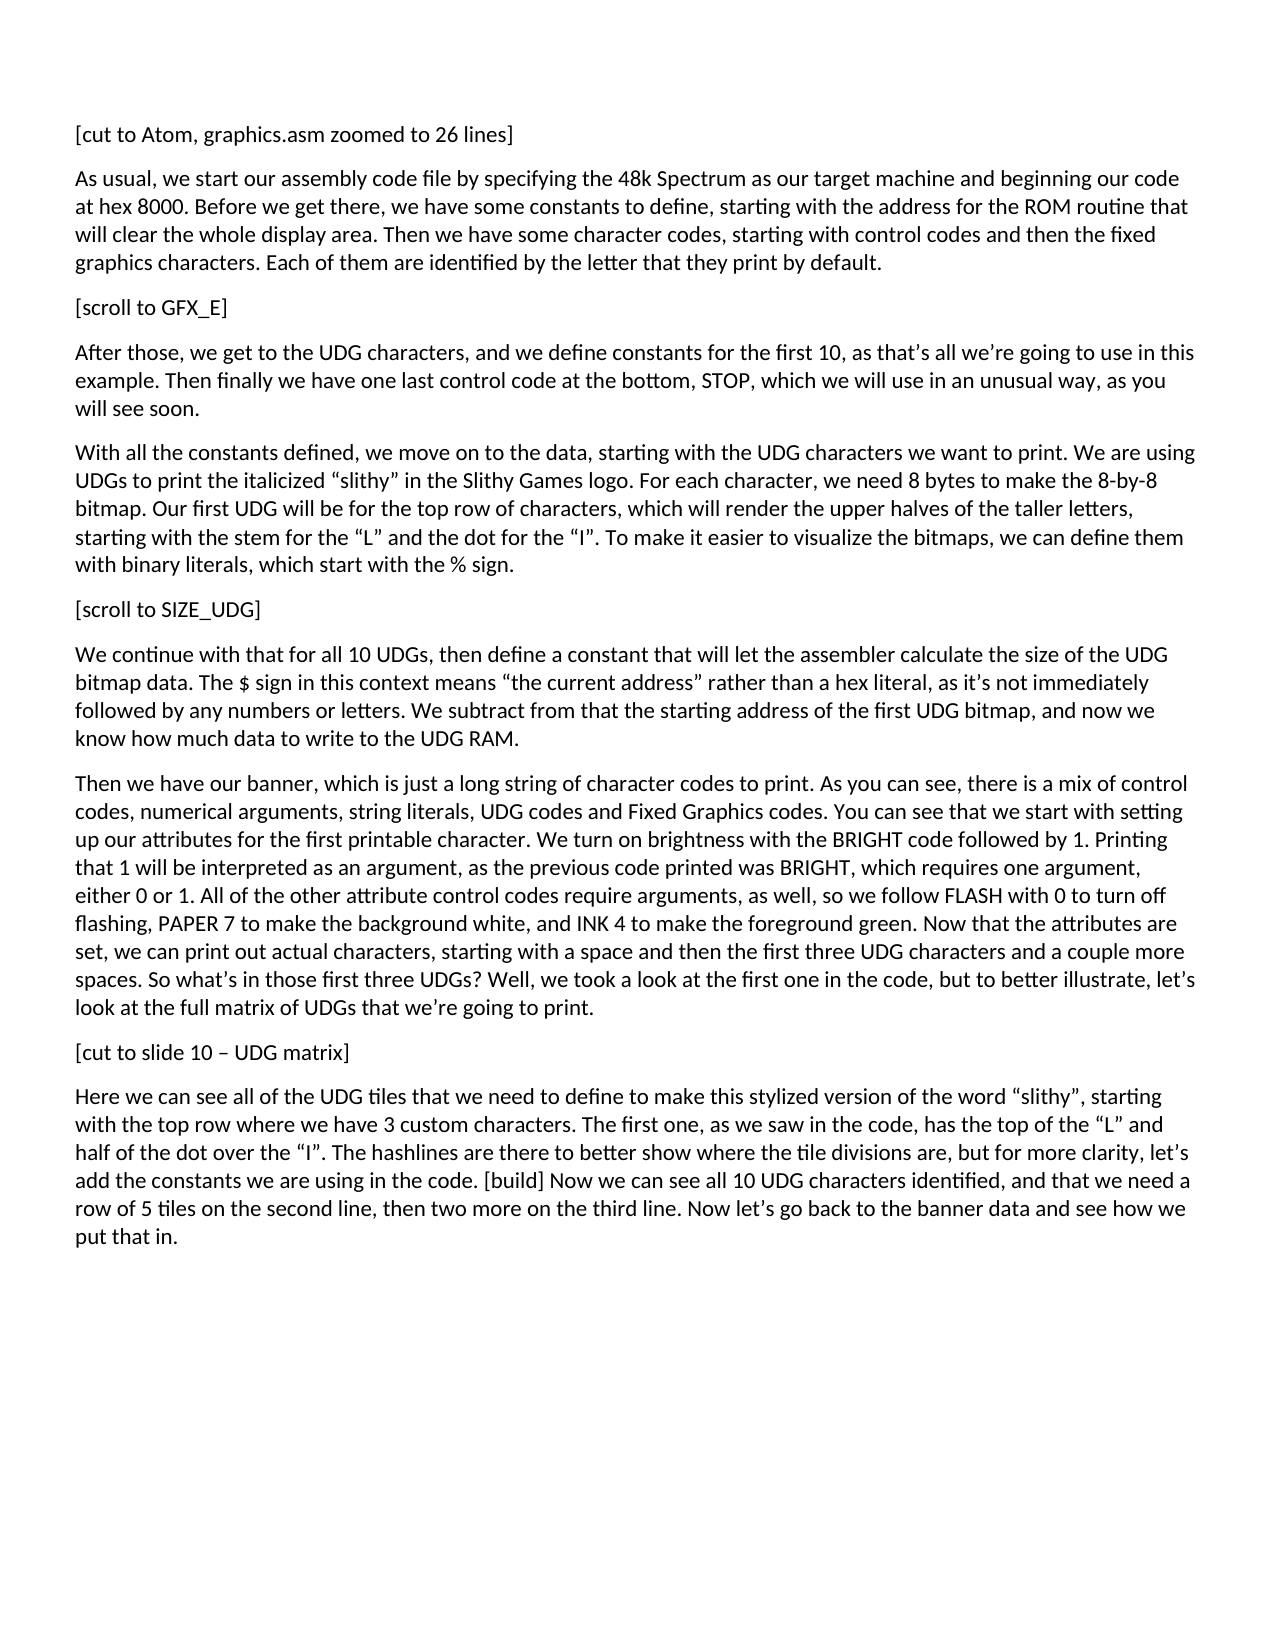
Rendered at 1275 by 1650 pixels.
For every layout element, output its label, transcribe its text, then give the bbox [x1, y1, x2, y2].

text With all the constants defined, we move on to the data, starting with the UDG characters we want to print. We are using UDGs to print the italicized “slithy” in the Slithy Games logo. For each character, we need 8 bytes to make the 8-by-8 bitmap. Our first UDG will be for the top row of characters, which will render the upper halves of the taller letters, starting with the stem for the “L” and the dot for the “I”. To make it easier to visualize the bitmaps, we can define them with binary literals, which start with the % sign. [75, 438, 1200, 579]
text [cut to slide 10 – UDG matrix] [75, 1038, 1200, 1066]
text [scroll to GFX_E] [75, 293, 1200, 321]
text [cut to Atom, graphics.asm zoomed to 26 lines] [75, 120, 1200, 148]
text After those, we get to the UDG characters, and we define constants for the first 10, as that’s all we’re going to use in this example. Then finally we have one last control code at the bottom, STOP, which we will use in an unusual way, as you will see soon. [75, 338, 1200, 422]
text Then we have our banner, which is just a long string of character codes to print. As you can see, there is a mix of control codes, numerical arguments, string literals, UDG codes and Fixed Graphics codes. You can see that we start with setting up our attributes for the first printable character. We turn on brightness with the BRIGHT code followed by 1. Printing that 1 will be interpreted as an argument, as the previous code printed was BRIGHT, which requires one argument, either 0 or 1. All of the other attribute control codes require arguments, as well, so we follow FLASH with 0 to turn off flashing, PAPER 7 to make the background white, and INK 4 to make the foreground green. Now that the attributes are set, we can print out actual characters, starting with a space and then the first three UDG characters and a couple more spaces. So what’s in those first three UDGs? Well, we took a look at the first one in the code, but to better illustrate, let’s look at the full matrix of UDGs that we’re going to print. [75, 769, 1200, 1021]
text As usual, we start our assembly code file by specifying the 48k Spectrum as our target machine and beginning our code at hex 8000. Before we get there, we have some constants to define, starting with the address for the ROM routine that will clear the whole display area. Then we have some character codes, starting with control codes and then the fixed graphics characters. Each of them are identified by the letter that they print by default. [75, 164, 1200, 276]
text Here we can see all of the UDG tiles that we need to define to make this stylized version of the word “slithy”, starting with the top row where we have 3 custom characters. The first one, as we saw in the code, has the top of the “L” and half of the dot over the “I”. The hashlines are there to better show where the tile divisions are, but for more clarity, let’s add the constants we are using in the code. [build] Now we can see all 10 UDG characters identified, and that we need a row of 5 tiles on the second line, then two more on the third line. Now let’s go back to the banner data and see how we put that in. [75, 1082, 1200, 1250]
text We continue with that for all 10 UDGs, then define a constant that will let the assembler calculate the size of the UDG bitmap data. The $ sign in this context means “the current address” rather than a hex literal, as it’s not immediately followed by any numbers or letters. We subtract from that the starting address of the first UDG bitmap, and now we know how much data to write to the UDG RAM. [75, 640, 1200, 752]
text [scroll to SIZE_UDG] [75, 595, 1200, 623]
